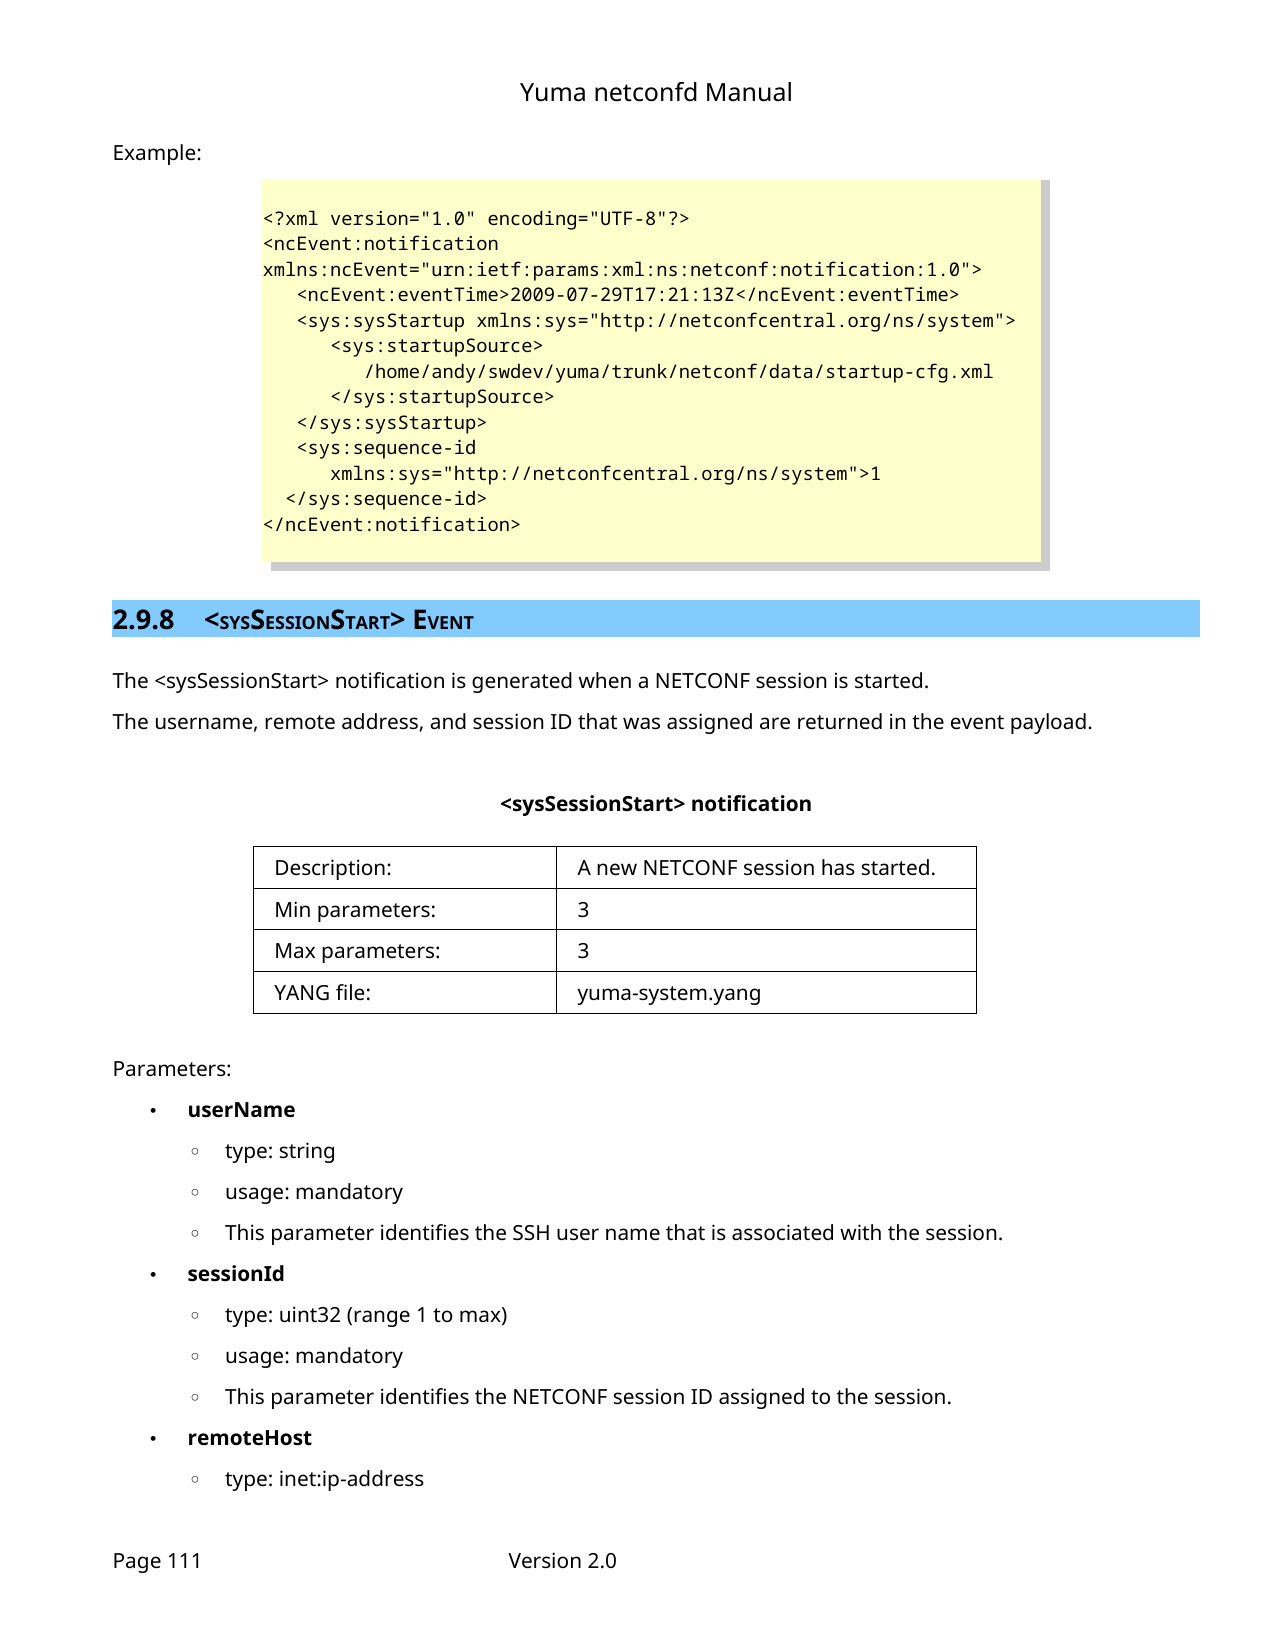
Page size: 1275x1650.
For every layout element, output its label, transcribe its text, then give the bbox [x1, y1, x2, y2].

text <sys:sequence-id xmlns:sys="http://netconfcentral.org/ns/system">1 </sys:sequence-id> [262, 435, 1041, 511]
text Example: [112, 138, 1200, 167]
text Parameters: [112, 1054, 1200, 1083]
subtitle <sysSessionStart> notification [127, 789, 1185, 818]
text /home/andy/swdev/yuma/trunk/netconf/data/startup-cfg.xml [262, 358, 1041, 384]
text <sys:startupSource> [262, 333, 1041, 358]
text <sys:sysStartup xmlns:sys="http://netconfcentral.org/ns/system"> [262, 307, 1041, 333]
list This parameter identifies the SSH user name that is associated with the session. [187, 1218, 1200, 1247]
table_header A new NETCONF session has started. [557, 847, 976, 888]
table_cell YANG file: [254, 972, 556, 1012]
text <?xml version="1.0" encoding="UTF-8"?> [262, 205, 1041, 231]
text <ncEvent:notification xmlns:ncEvent="urn:ietf:params:xml:ns:netconf:notification:1.0"> [262, 231, 1041, 282]
table_cell yuma-system.yang [557, 972, 976, 1012]
list type: uint32 (range 1 to max) [187, 1300, 1200, 1328]
list sessionId [150, 1259, 1200, 1287]
table_cell 3 [557, 930, 976, 971]
text <ncEvent:eventTime>2009-07-29T17:21:13Z</ncEvent:eventTime> [262, 282, 1041, 307]
text </sys:startupSource> [262, 384, 1041, 409]
list type: string [187, 1136, 1200, 1165]
text </sys:sysStartup> [262, 409, 1041, 435]
list type: inet:ip-address [187, 1464, 1200, 1492]
text The username, remote address, and session ID that was assigned are returned in the event payload. [112, 707, 1200, 736]
list usage: mandatory [187, 1341, 1200, 1369]
subtitle <sysSessionStart> Event [112, 600, 1200, 637]
list remoteHost [150, 1423, 1200, 1451]
text The <sysSessionStart> notification is generated when a NETCONF session is started. [112, 666, 1200, 695]
table_header Description: [254, 847, 556, 888]
list userName [150, 1095, 1200, 1124]
list usage: mandatory [187, 1177, 1200, 1206]
text </ncEvent:notification> [262, 511, 1041, 537]
table_cell Min parameters: [254, 889, 556, 929]
table_cell 3 [557, 889, 976, 929]
list This parameter identifies the NETCONF session ID assigned to the session. [187, 1382, 1200, 1410]
table_cell Max parameters: [254, 930, 556, 971]
